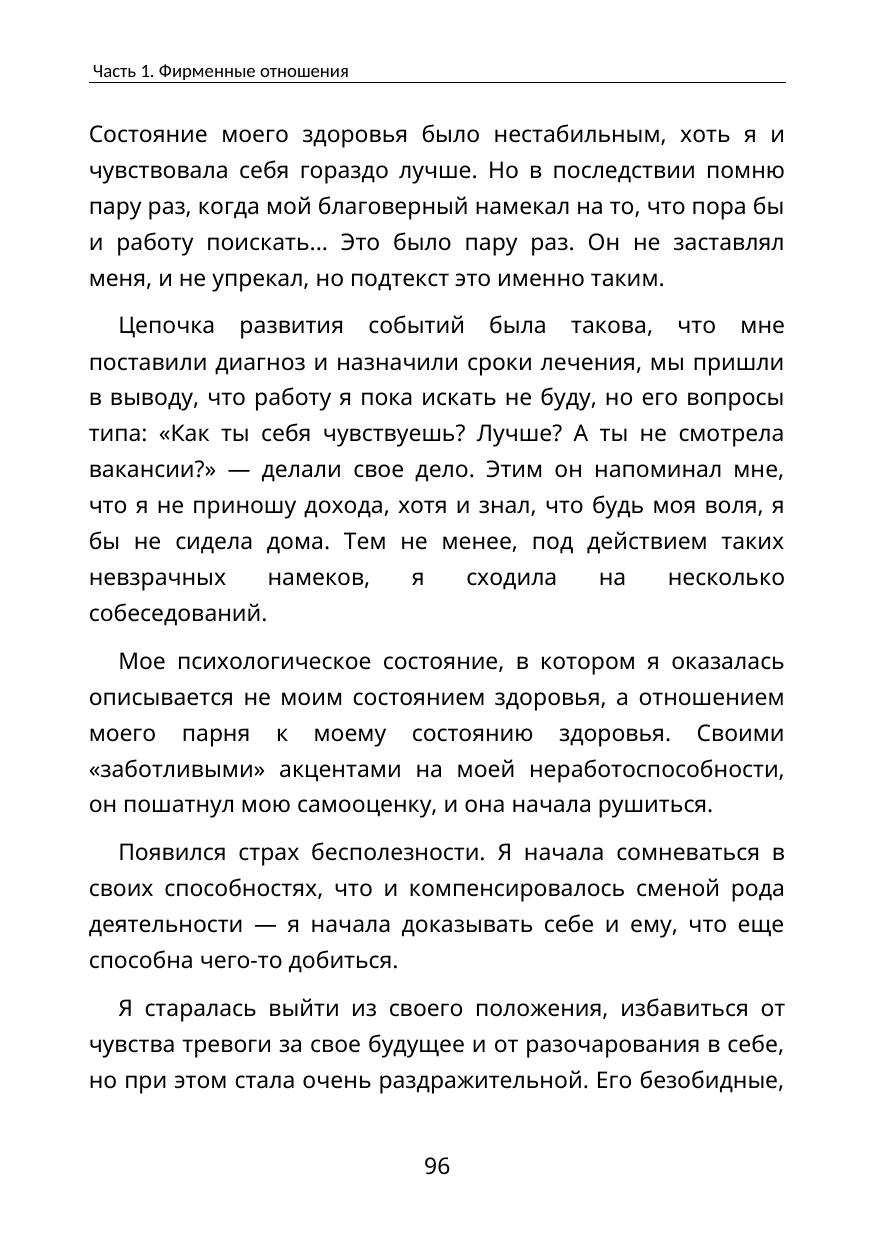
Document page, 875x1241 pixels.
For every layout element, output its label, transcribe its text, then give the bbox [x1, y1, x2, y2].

text Состояние моего здоровья было нестабильным, хоть я и чувствовала себя гораздо лучше. Но в последствии помню пару раз, когда мой благоверный намекал на то, что пора бы и работу поискать... Это было пару раз. Он не заставлял меня, и не упрекал, но подтекст это именно таким. [88, 118, 786, 293]
text Появился страх бесполезности. Я начала сомневаться в своих способностях, что и компенсировалось сменой рода деятельности — я начала доказывать себе и ему, что еще способна чего-то добиться. [88, 836, 786, 975]
text Мое психологическое состояние, в котором я оказалась описывается не моим состоянием здоровья, а отношением моего парня к моему состоянию здоровья. Своими «заботливыми» акцентами на моей неработоспособности, он пошатнул мою самооценку, и она начала рушиться. [88, 645, 786, 820]
text Цепочка развития событий была такова, что мне поставили диагноз и назначили сроки лечения, мы пришли в выводу, что работу я пока искать не буду, но его вопросы типа: «Как ты себя чувствуешь? Лучше? А ты не смотрела вакансии?» — делали свое дело. Этим он напоминал мне, что я не приношу дохода, хотя и знал, что будь моя воля, я бы не сидела дома. Тем не менее, под действием таких невзрачных намеков, я сходила на несколько собеседований. [88, 309, 786, 628]
text Я старалась выйти из своего положения, избавиться от чувства тревоги за свое будущее и от разочарования в себе, но при этом стала очень раздражительной. Его безобидные, [88, 992, 786, 1095]
